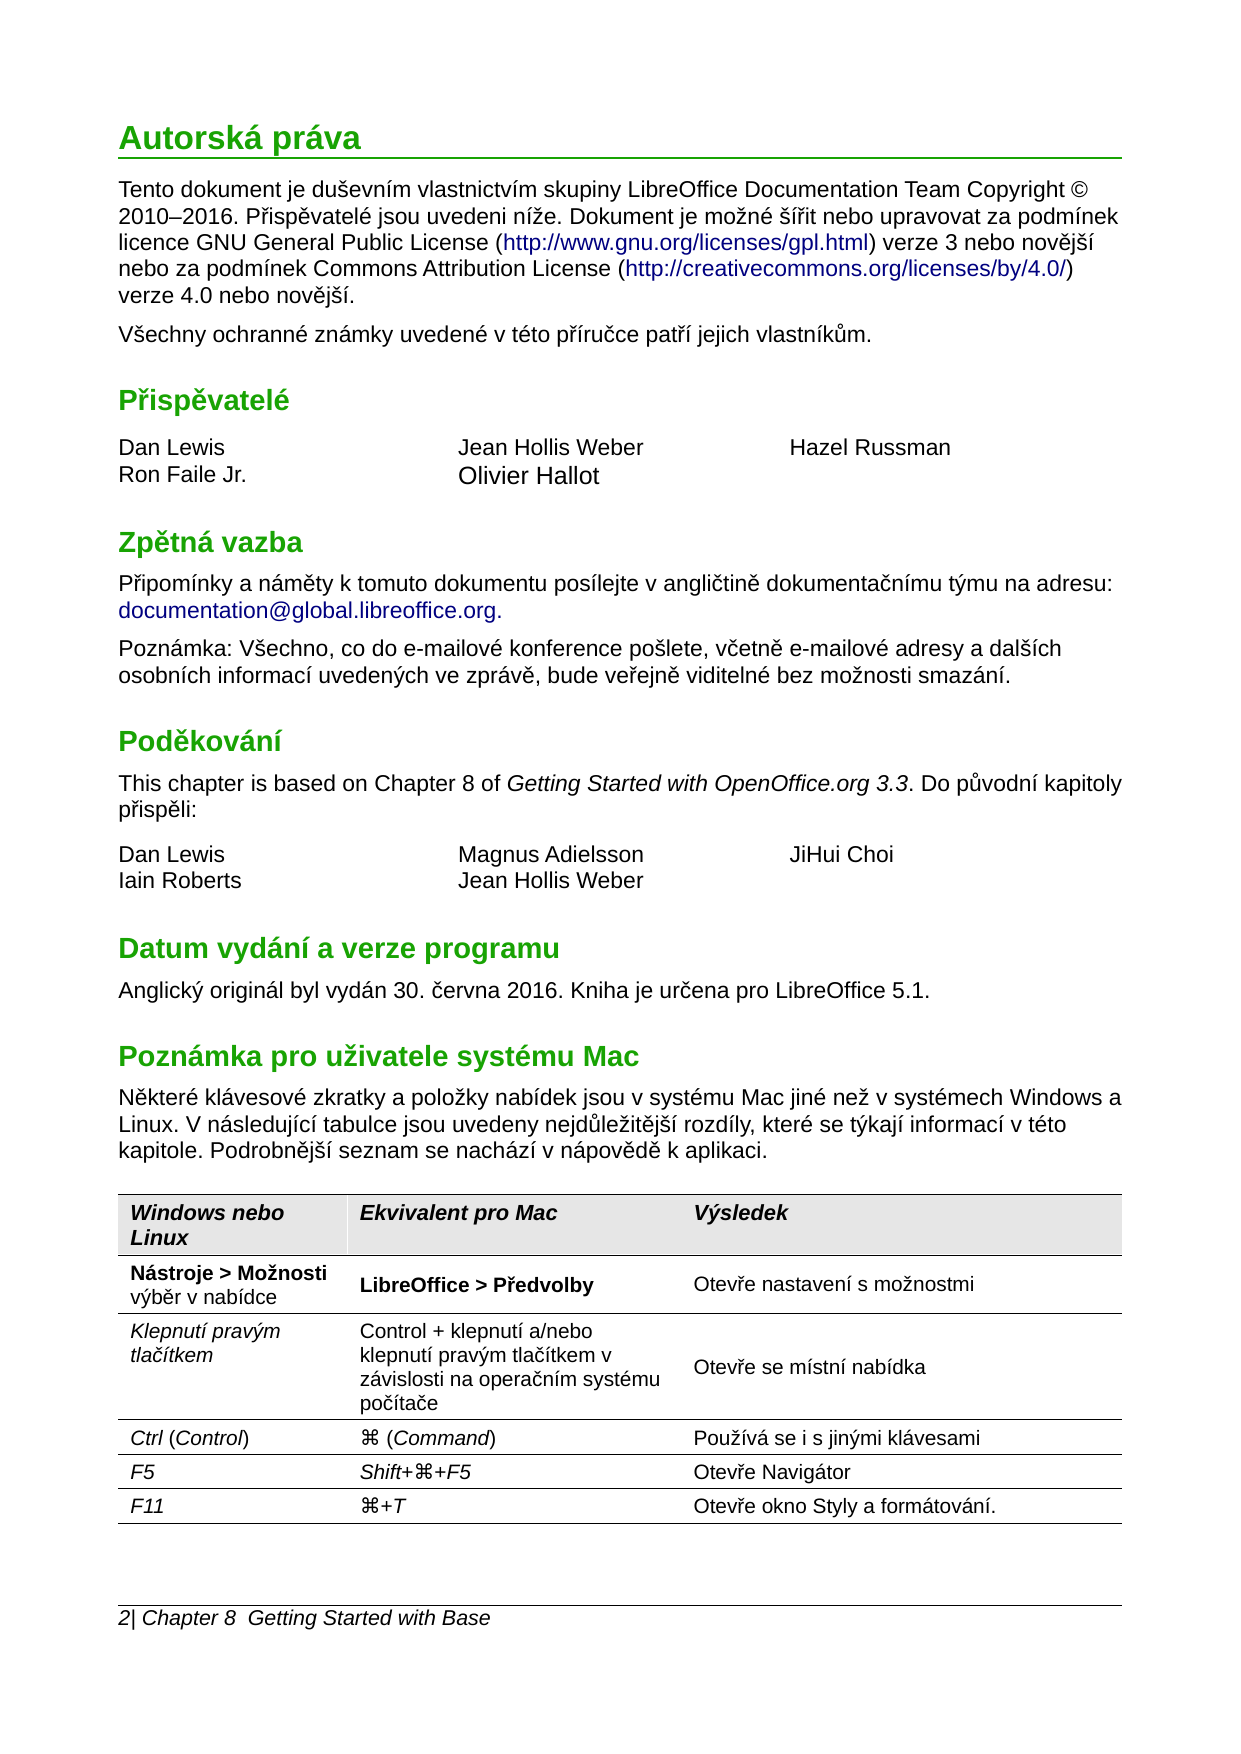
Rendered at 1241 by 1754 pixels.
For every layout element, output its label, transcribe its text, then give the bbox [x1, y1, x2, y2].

table_cell [789, 867, 1122, 896]
table_cell F5 [118, 1455, 347, 1488]
table_header Výsledek [681, 1195, 1122, 1254]
table_cell F11 [118, 1489, 347, 1523]
table_cell Shift+⌘+F5 [348, 1455, 681, 1488]
table_cell [789, 461, 1122, 489]
text Tento dokument je duševním vlastnictvím skupiny LibreOffice Documentation Team Copyright © 2010–2016. Přispěvatelé jsou uvedeni níže. Dokument je možné šířit nebo upravovat za podmínek licence GNU General Public License (http://www.gnu.org/licenses/gpl.html) verze 3 nebo novější nebo za podmínek Commons Attribution License (http://creativecommons.org/licenses/by/4.0/) verze 4.0 nebo novější. [118, 176, 1122, 308]
subtitle Datum vydání a verze programu [118, 931, 1122, 965]
text Připomínky a náměty k tomuto dokumentu posílejte v angličtině dokumentačnímu týmu na adresu: documentation@global.libreoffice.org. [118, 570, 1122, 623]
table_header Jean Hollis Weber [458, 434, 789, 461]
table_header Dan Lewis [118, 434, 458, 461]
table_cell Nástroje > Možnosti výběr v nabídce [118, 1256, 347, 1313]
text Některé klávesové zkratky a položky nabídek jsou v systému Mac jiné než v systémech Windows a Linux. V následující tabulce jsou uvedeny nejdůležitější rozdíly, které se týkají informací v této kapitole. Podrobnější seznam se nachází v nápovědě k aplikaci. [118, 1084, 1122, 1163]
table_header Windows nebo Linux [118, 1195, 347, 1254]
table_cell ⌘ (Command) [348, 1420, 681, 1454]
table_header Dan Lewis [118, 841, 458, 867]
table_cell ⌘+T [348, 1489, 681, 1523]
text Anglický originál byl vydán 30. června 2016. Kniha je určena pro LibreOffice 5.1. [118, 977, 1122, 1003]
table_cell Otevře Navigátor [681, 1455, 1122, 1488]
table_cell Ron Faile Jr. [118, 461, 458, 489]
table_header Ekvivalent pro Mac [348, 1195, 681, 1254]
subtitle Přispěvatelé [118, 383, 1122, 417]
subtitle Poznámka pro uživatele systému Mac [118, 1039, 1122, 1073]
text Všechny ochranné známky uvedené v této příručce patří jejich vlastníkům. [118, 321, 1122, 347]
table_cell Otevře se místní nabídka [681, 1314, 1122, 1419]
table_cell Control + klepnutí a/nebo klepnutí pravým tlačítkem v závislosti na operačním systému počítače [348, 1314, 681, 1419]
subtitle Poděkování [118, 724, 1122, 758]
table_cell Klepnutí pravým tlačítkem [118, 1314, 347, 1419]
table_cell Jean Hollis Weber [458, 867, 789, 896]
table_cell Otevře okno Styly a formátování. [681, 1489, 1122, 1523]
subtitle Autorská práva [118, 118, 1122, 157]
table_cell Ctrl (Control) [118, 1420, 347, 1454]
text This chapter is based on Chapter 8 of Getting Started with OpenOffice.org 3.3. Do původní kapitoly přispěli: [118, 769, 1122, 822]
table_cell LibreOffice > Předvolby [348, 1256, 681, 1313]
table_cell Olivier Hallot [458, 461, 789, 489]
table_header Magnus Adielsson [458, 841, 789, 867]
table_header Hazel Russman [789, 434, 1122, 461]
table_cell Otevře nastavení s možnostmi [681, 1256, 1122, 1313]
table_cell Používá se i s jinými klávesami [681, 1420, 1122, 1454]
table_header JiHui Choi [789, 841, 1122, 867]
subtitle Zpětná vazba [118, 525, 1122, 558]
text Poznámka: Všechno, co do e-mailové konference pošlete, včetně e-mailové adresy a dalších osobních informací uvedených ve zprávě, bude veřejně viditelné bez možnosti smazání. [118, 635, 1122, 688]
table_cell Iain Roberts [118, 867, 458, 896]
